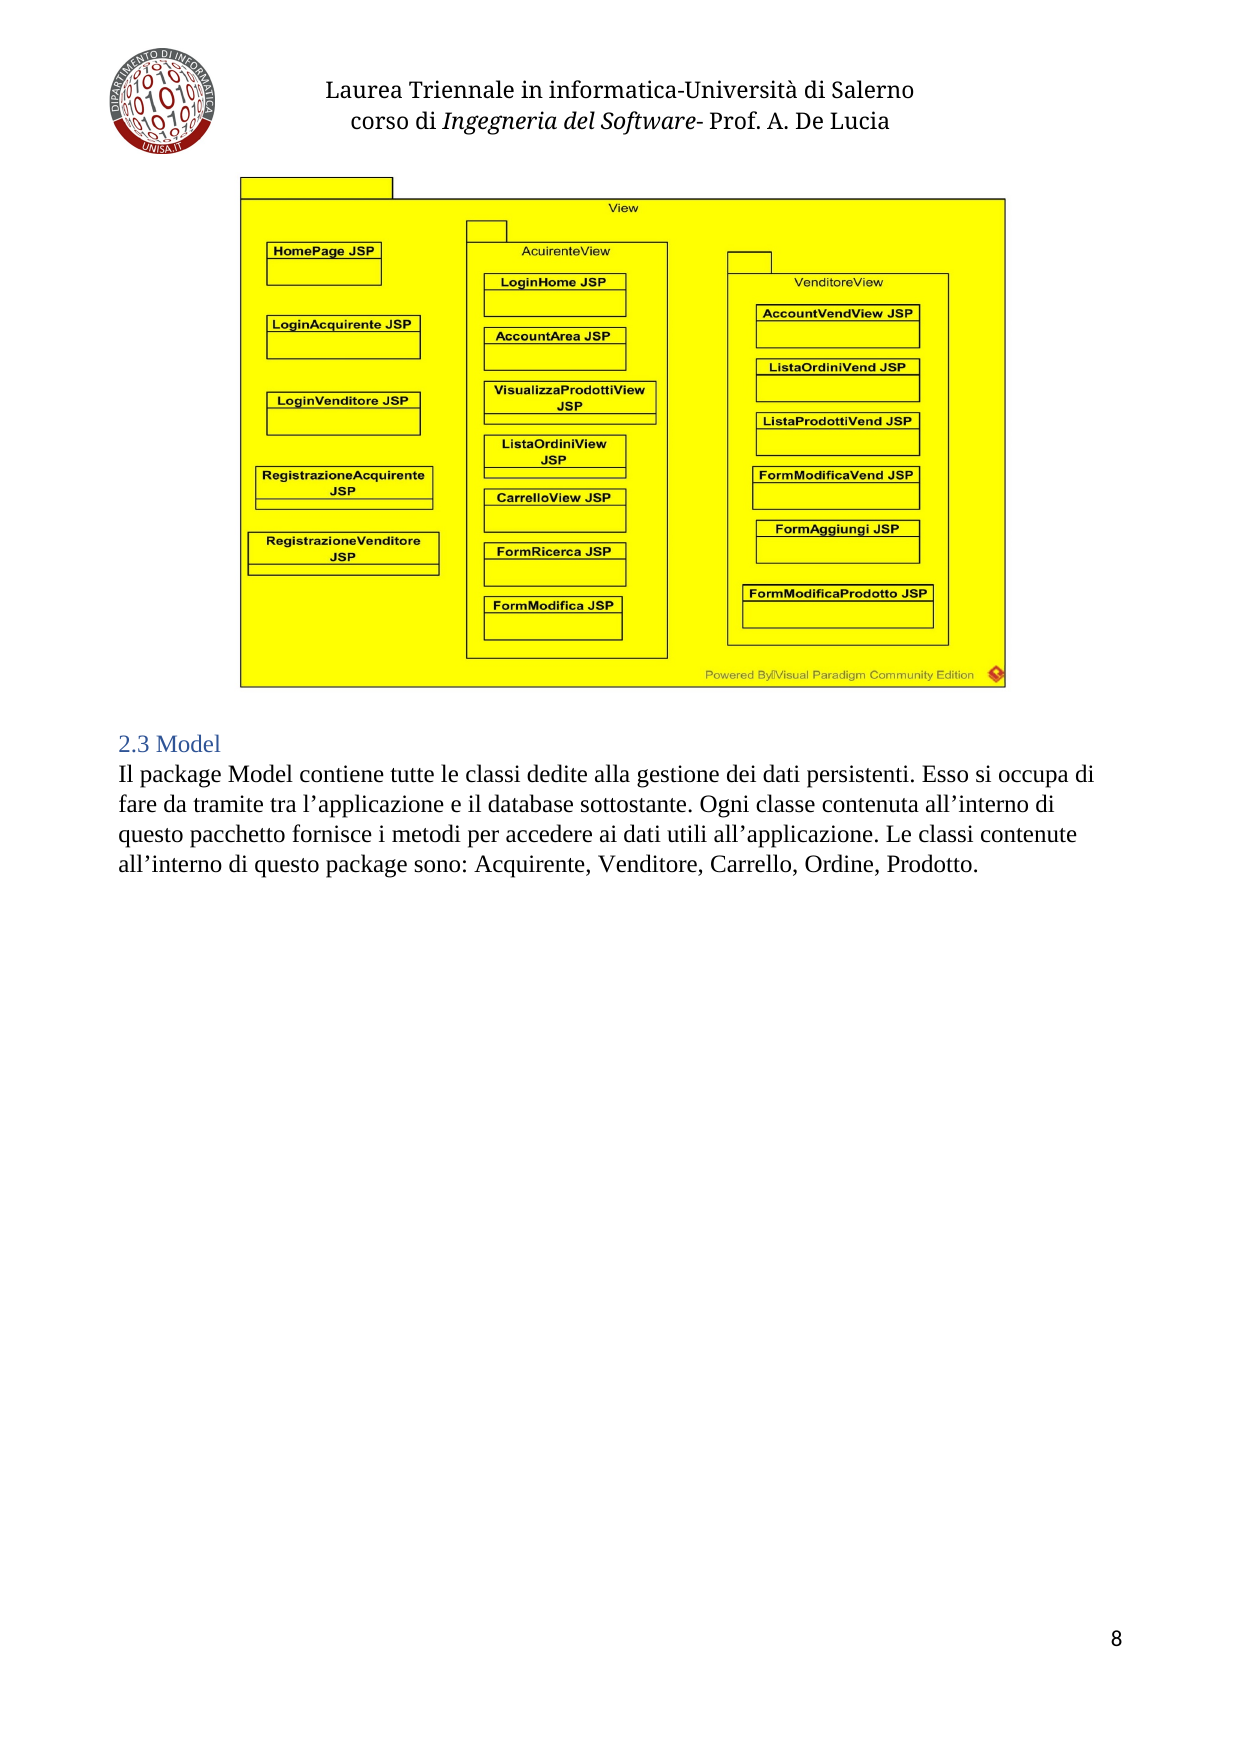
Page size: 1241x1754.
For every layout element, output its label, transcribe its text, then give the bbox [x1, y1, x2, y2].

subtitle 2.3 Model [118, 729, 1122, 757]
text Il package Model contiene tutte le classi dedite alla gestione dei dati persistenti. Esso si occupa di fare da tramite tra l’applicazione e il database sottostante. Ogni classe contenuta all’interno di questo pacchetto fornisce i metodi per accedere ai dati utili all’applicazione. Le classi contenute all’interno di questo package sono: Acquirente, Venditore, Carrello, Ordine, Prodotto. [118, 759, 1122, 878]
